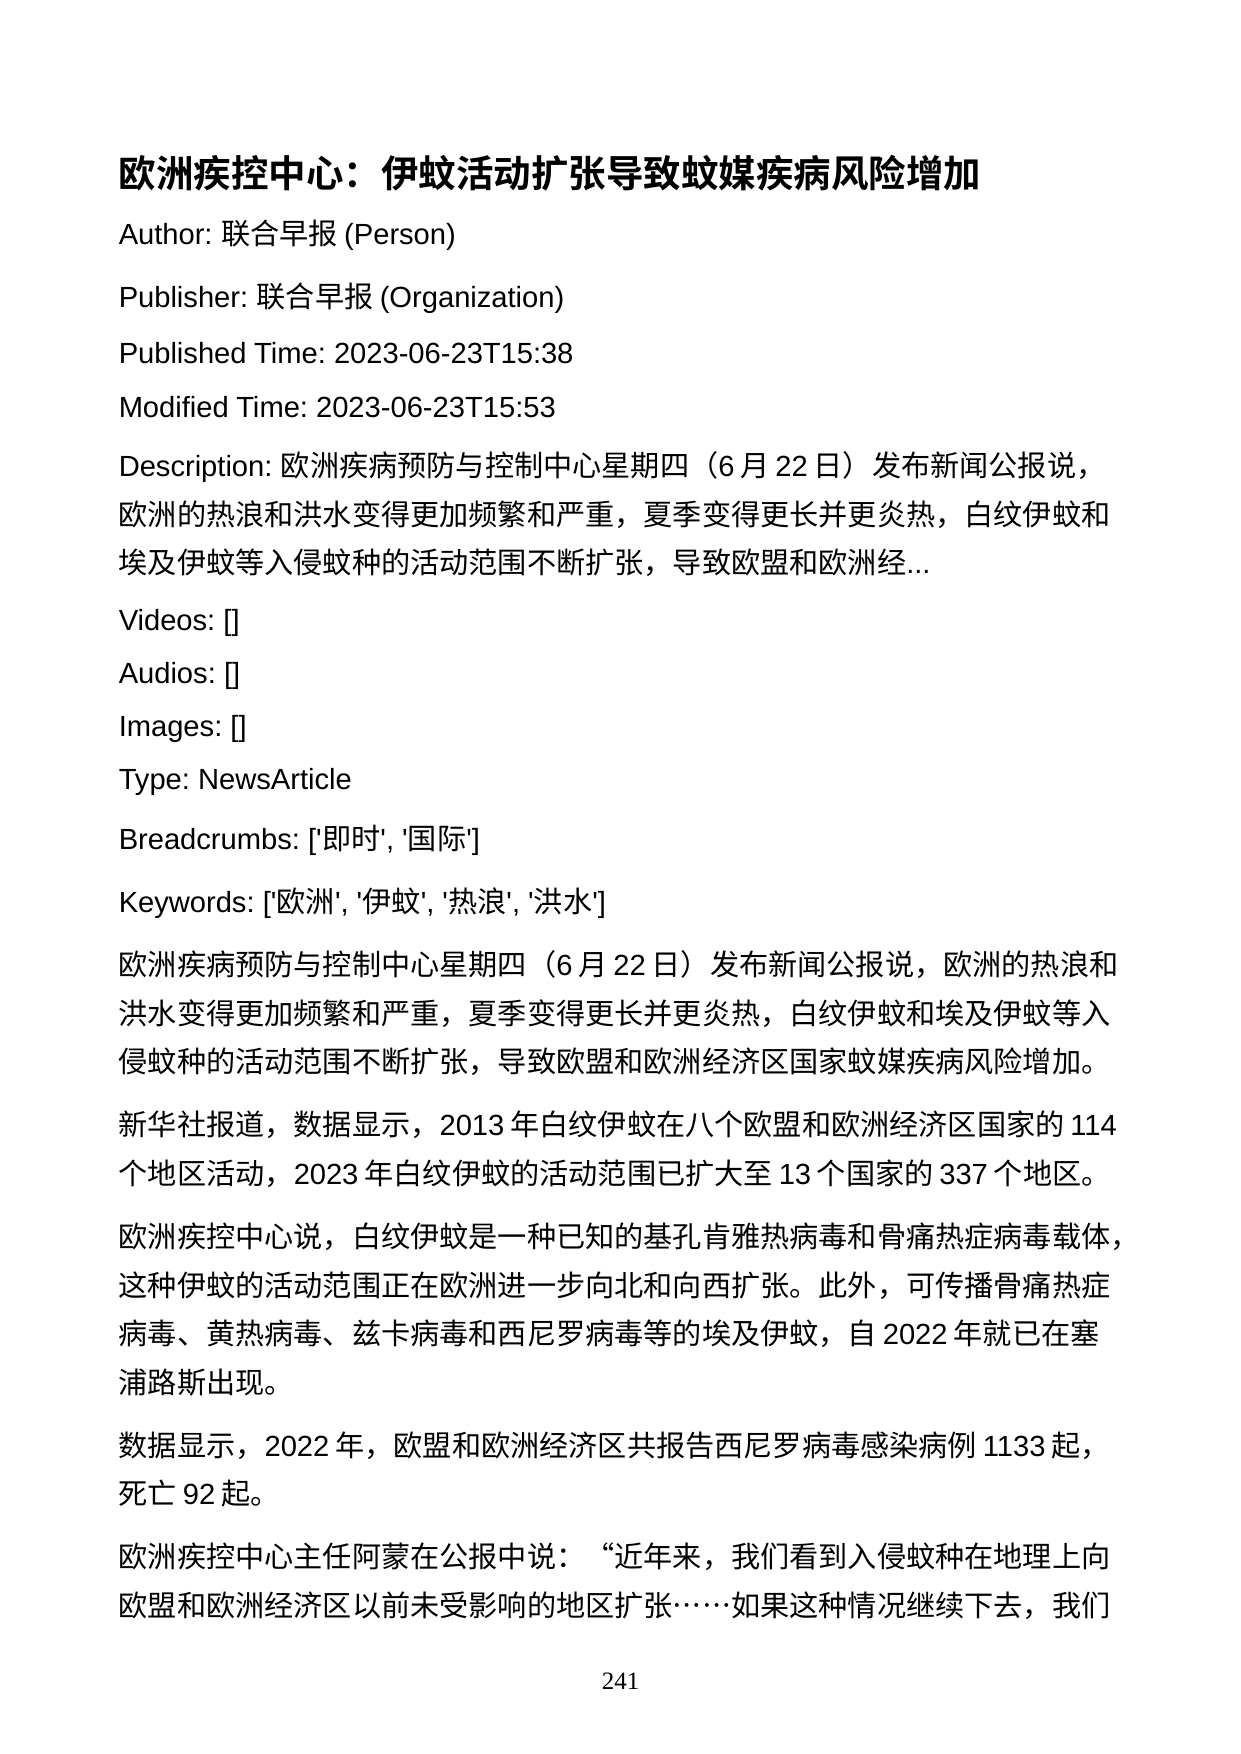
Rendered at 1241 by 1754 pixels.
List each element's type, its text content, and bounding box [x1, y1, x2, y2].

text Publisher: 联合早报 (Organization) [118, 273, 1122, 316]
text Published Time: 2023-06-23T15:38 [118, 337, 1122, 370]
text 数据显示，2022年，欧盟和欧洲经济区共报告西尼罗病毒感染病例1133起，死亡92起。 [118, 1422, 1122, 1513]
text Keywords: ['欧洲', '伊蚊', '热浪', '洪水'] [118, 879, 1122, 921]
text 新华社报道，数据显示，2013年白纹伊蚊在八个欧盟和欧洲经济区国家的114个地区活动，2023年白纹伊蚊的活动范围已扩大至13个国家的337个地区。 [118, 1102, 1122, 1193]
text 欧洲疾病预防与控制中心星期四（6月22日）发布新闻公报说，欧洲的热浪和洪水变得更加频繁和严重，夏季变得更长并更炎热，白纹伊蚊和埃及伊蚊等入侵蚊种的活动范围不断扩张，导致欧盟和欧洲经济区国家蚊媒疾病风险增加。 [118, 942, 1122, 1081]
text Videos: [] [118, 603, 1122, 637]
text Images: [] [118, 709, 1122, 743]
subtitle 欧洲疾控中心：伊蚊活动扩张导致蚊媒疾病风险增加 [118, 143, 1122, 198]
text Breadcrumbs: ['即时', '国际'] [118, 816, 1122, 858]
text Type: NewsArticle [118, 762, 1122, 796]
text Audios: [] [118, 656, 1122, 690]
text 欧洲疾控中心说，白纹伊蚊是一种已知的基孔肯雅热病毒和骨痛热症病毒载体，这种伊蚊的活动范围正在欧洲进一步向北和向西扩张。此外，可传播骨痛热症病毒、黄热病毒、兹卡病毒和西尼罗病毒等的埃及伊蚊，自2022年就已在塞浦路斯出现。 [118, 1214, 1122, 1402]
text Description: 欧洲疾病预防与控制中心星期四（6月22日）发布新闻公报说，欧洲的热浪和洪水变得更加频繁和严重，夏季变得更长并更炎热，白纹伊蚊和埃及伊蚊等入侵蚊种的活动范围不断扩张，导致欧盟和欧洲经... [118, 443, 1122, 582]
text Modified Time: 2023-06-23T15:53 [118, 390, 1122, 423]
text Author: 联合早报 (Person) [118, 210, 1122, 253]
text 欧洲疾控中心主任阿蒙在公报中说：“近年来，我们看到入侵蚊种在地理上向欧盟和欧洲经济区以前未受影响的地区扩张……如果这种情况继续下去，我们 [118, 1534, 1122, 1625]
